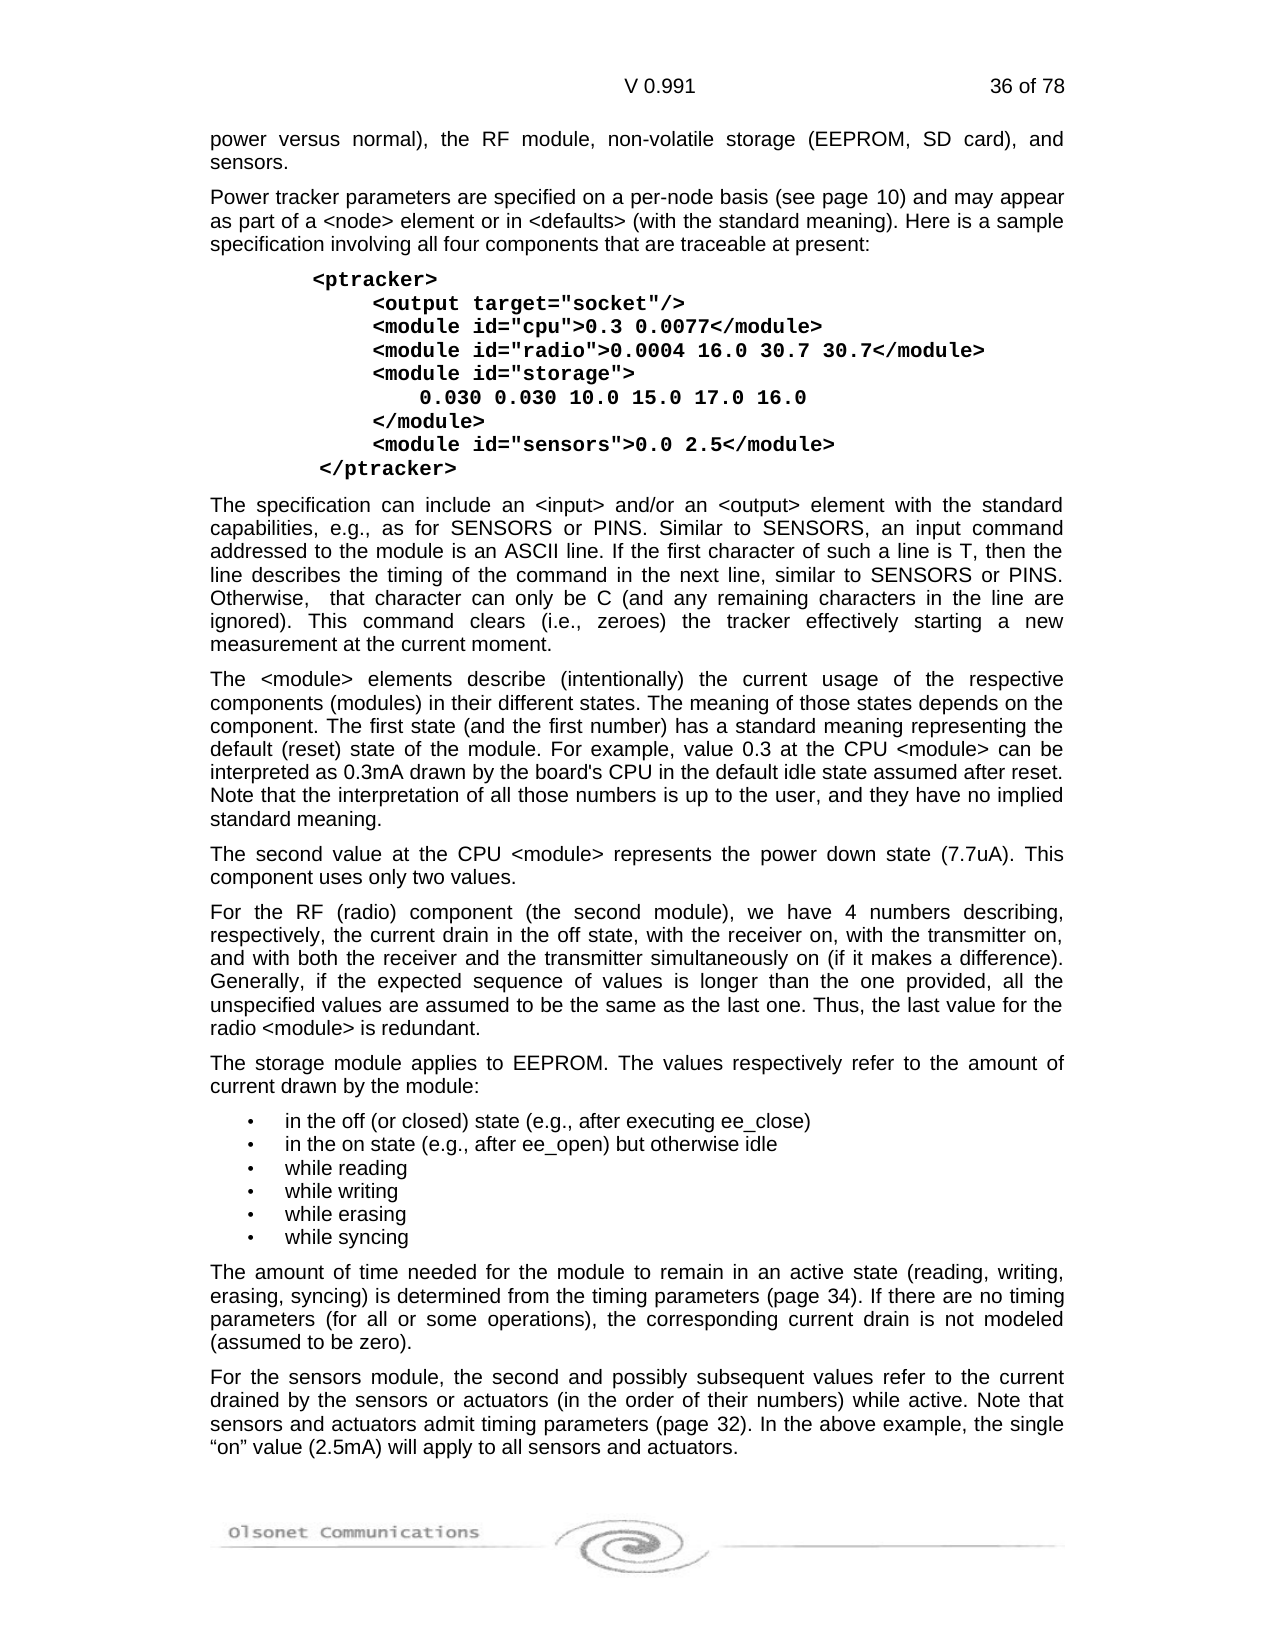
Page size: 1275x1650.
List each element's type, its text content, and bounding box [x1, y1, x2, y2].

text </module> [210, 411, 1065, 434]
text power versus normal), the RF module, non-volatile storage (EEPROM, SD card), and sensors. [210, 128, 1065, 174]
text </ptracker> [269, 458, 1065, 482]
text The specification can include an <input> and/or an <output> element with the standard capabilities, e.g., as for SENSORS or PINS. Similar to SENSORS, an input command addressed to the module is an ASCII line. If the first character of such a line is T, then the line describes the timing of the command in the next line, similar to SENSORS or PINS. Otherwise, that character can only be C (and any remaining characters in the line are ignored). This command clears (i.e., zeroes) the tracker effectively starting a new measurement at the current moment. [210, 493, 1065, 656]
list while writing [247, 1179, 1065, 1203]
text <module id="storage"> [210, 363, 1065, 387]
text The second value at the CPU <module> represents the power down state (7.7uA). This component uses only two values. [210, 842, 1065, 889]
list while reading [247, 1156, 1065, 1179]
picture [210, 1504, 1065, 1596]
text For the RF (radio) component (the second module), we have 4 numbers describing, respectively, the current drain in the off state, with the receiver on, with the transmitter on, and with both the receiver and the transmitter simultaneously on (if it makes a difference). Generally, if the expected sequence of values is longer than the one provided, all the unspecified values are assumed to be the same as the last one. Thus, the last value for the radio <module> is redundant. [210, 900, 1065, 1040]
text For the sensors module, the second and possibly subsequent values refer to the current drained by the sensors or actuators (in the order of their numbers) while active. Note that sensors and actuators admit timing parameters (page 32). In the above example, the single “on” value (2.5mA) will apply to all sensors and actuators. [210, 1366, 1065, 1458]
text <ptracker> [269, 267, 1065, 292]
text The storage module applies to EEPROM. The values respectively refer to the amount of current drawn by the module: [210, 1052, 1065, 1098]
text <module id="sensors">0.0 2.5</module> [210, 434, 1065, 458]
text Power tracker parameters are specified on a per-node basis (see page 10) and may appear as part of a <node> element or in <defaults> (with the standard meaning). Here is a sample specification involving all four components that are traceable at present: [210, 186, 1065, 256]
list in the on state (e.g., after ee_open) but otherwise idle [247, 1133, 1065, 1156]
text The amount of time needed for the module to remain in an active state (reading, writing, erasing, syncing) is determined from the timing parameters (page 34). If there are no timing parameters (for all or some operations), the corresponding current drain is not modeled (assumed to be zero). [210, 1261, 1065, 1354]
list in the off (or closed) state (e.g., after executing ee_close) [247, 1110, 1065, 1133]
text 0.030 0.030 10.0 15.0 17.0 16.0 [269, 387, 1065, 411]
list while erasing [247, 1203, 1065, 1226]
text <module id="cpu">0.3 0.0077</module> [210, 316, 1065, 340]
list while syncing [247, 1226, 1065, 1249]
text The <module> elements describe (intentionally) the current usage of the respective components (modules) in their different states. The meaning of those states depends on the component. The first state (and the first number) has a standard meaning representing the default (reset) state of the module. For example, value 0.3 at the CPU <module> can be interpreted as 0.3mA drawn by the board's CPU in the default idle state assumed after reset. Note that the interpretation of all those numbers is up to the user, and they have no implied standard meaning. [210, 668, 1065, 830]
text <output target="socket"/> [210, 292, 1065, 316]
text <module id="radio">0.0004 16.0 30.7 30.7</module> [210, 340, 1065, 363]
